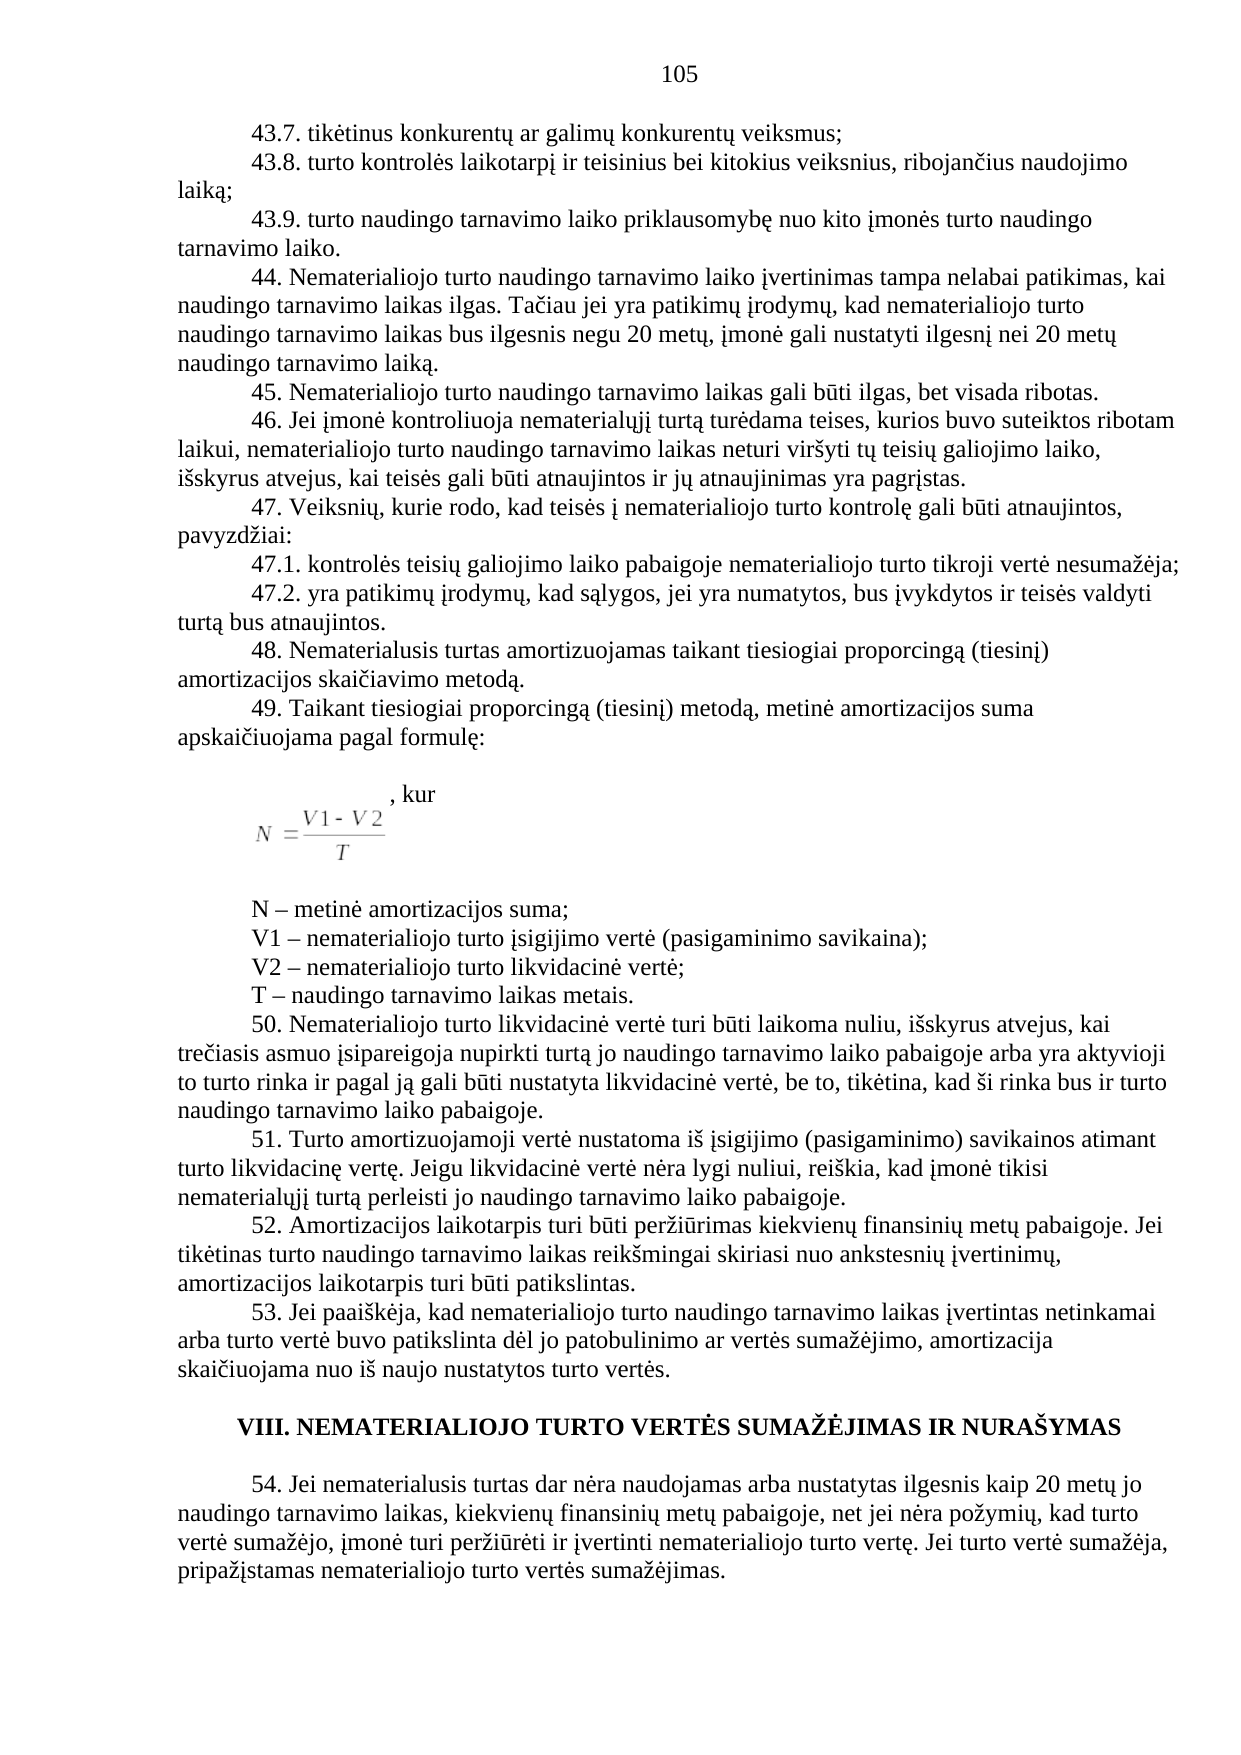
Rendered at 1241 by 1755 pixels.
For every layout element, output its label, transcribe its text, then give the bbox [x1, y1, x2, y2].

text 51. Turto amortizuojamoji vertė nustatoma iš įsigijimo (pasigaminimo) savikainos atimant turto likvidacinę vertę. Jeigu likvidacinė vertė nėra lygi nuliui, reiškia, kad įmonė tikisi nematerialųjį turtą perleisti jo naudingo tarnavimo laiko pabaigoje. [177, 1124, 1181, 1210]
text T – naudingo tarnavimo laikas metais. [177, 980, 1181, 1009]
text V1 – nematerialiojo turto įsigijimo vertė (pasigaminimo savikaina); [177, 923, 1181, 952]
text 44. Nematerialiojo turto naudingo tarnavimo laiko įvertinimas tampa nelabai patikimas, kai naudingo tarnavimo laikas ilgas. Tačiau jei yra patikimų įrodymų, kad nematerialiojo turto naudingo tarnavimo laikas bus ilgesnis negu 20 metų, įmonė gali nustatyti ilgesnį nei 20 metų naudingo tarnavimo laiką. [177, 262, 1181, 377]
text 54. Jei nematerialusis turtas dar nėra naudojamas arba nustatytas ilgesnis kaip 20 metų jo naudingo tarnavimo laikas, kiekvienų finansinių metų pabaigoje, net jei nėra požymių, kad turto vertė sumažėjo, įmonė turi peržiūrėti ir įvertinti nematerialiojo turto vertę. Jei turto vertė sumažėja, pripažįstamas nematerialiojo turto vertės sumažėjimas. [177, 1469, 1181, 1584]
text 47. Veiksnių, kurie rodo, kad teisės į nematerialiojo turto kontrolę gali būti atnaujintos, pavyzdžiai: [177, 492, 1181, 549]
text 53. Jei paaiškėja, kad nematerialiojo turto naudingo tarnavimo laikas įvertintas netinkamai arba turto vertė buvo patikslinta dėl jo patobulinimo ar vertės sumažėjimo, amortizacija skaičiuojama nuo iš naujo nustatytos turto vertės. [177, 1297, 1181, 1383]
text 47.1. kontrolės teisių galiojimo laiko pabaigoje nematerialiojo turto tikroji vertė nesumažėja; [177, 549, 1181, 578]
text 50. Nematerialiojo turto likvidacinė vertė turi būti laikoma nuliu, išskyrus atvejus, kai trečiasis asmuo įsipareigoja nupirkti turtą jo naudingo tarnavimo laiko pabaigoje arba yra aktyvioji to turto rinka ir pagal ją gali būti nustatyta likvidacinė vertė, be to, tikėtina, kad ši rinka bus ir turto naudingo tarnavimo laiko pabaigoje. [177, 1009, 1181, 1124]
text 43.8. turto kontrolės laikotarpį ir teisinius bei kitokius veiksnius, ribojančius naudojimo laiką; [177, 147, 1181, 204]
text V2 – nematerialiojo turto likvidacinė vertė; [177, 952, 1181, 980]
text 47.2. yra patikimų įrodymų, kad sąlygos, jei yra numatytos, bus įvykdytos ir teisės valdyti turtą bus atnaujintos. [177, 578, 1181, 636]
text 49. Taikant tiesiogiai proporcingą (tiesinį) metodą, metinė amortizacijos suma apskaičiuojama pagal formulę: [177, 693, 1181, 751]
text 48. Nematerialusis turtas amortizuojamas taikant tiesiogiai proporcingą (tiesinį) amortizacijos skaičiavimo metodą. [177, 636, 1181, 693]
text 45. Nematerialiojo turto naudingo tarnavimo laikas gali būti ilgas, bet visada ribotas. [177, 377, 1181, 406]
text N – metinė amortizacijos suma; [177, 894, 1181, 923]
text 46. Jei įmonė kontroliuoja nematerialųjį turtą turėdama teises, kurios buvo suteiktos ribotam laikui, nematerialiojo turto naudingo tarnavimo laikas neturi viršyti tų teisių galiojimo laiko, išskyrus atvejus, kai teisės gali būti atnaujintos ir jų atnaujinimas yra pagrįstas. [177, 406, 1181, 492]
text 43.7. tikėtinus konkurentų ar galimų konkurentų veiksmus; [177, 118, 1181, 147]
text VIII. NEMATERIALIOJO TURTO VERTĖS SUMAŽĖJIMAS IR NURAŠYMAS [177, 1412, 1181, 1440]
text 52. Amortizacijos laikotarpis turi būti peržiūrimas kiekvienų finansinių metų pabaigoje. Jei tikėtinas turto naudingo tarnavimo laikas reikšmingai skiriasi nuo ankstesnių įvertinimų, amortizacijos laikotarpis turi būti patikslintas. [177, 1210, 1181, 1297]
text , kur [177, 779, 1181, 865]
text 43.9. turto naudingo tarnavimo laiko priklausomybę nuo kito įmonės turto naudingo tarnavimo laiko. [177, 204, 1181, 262]
